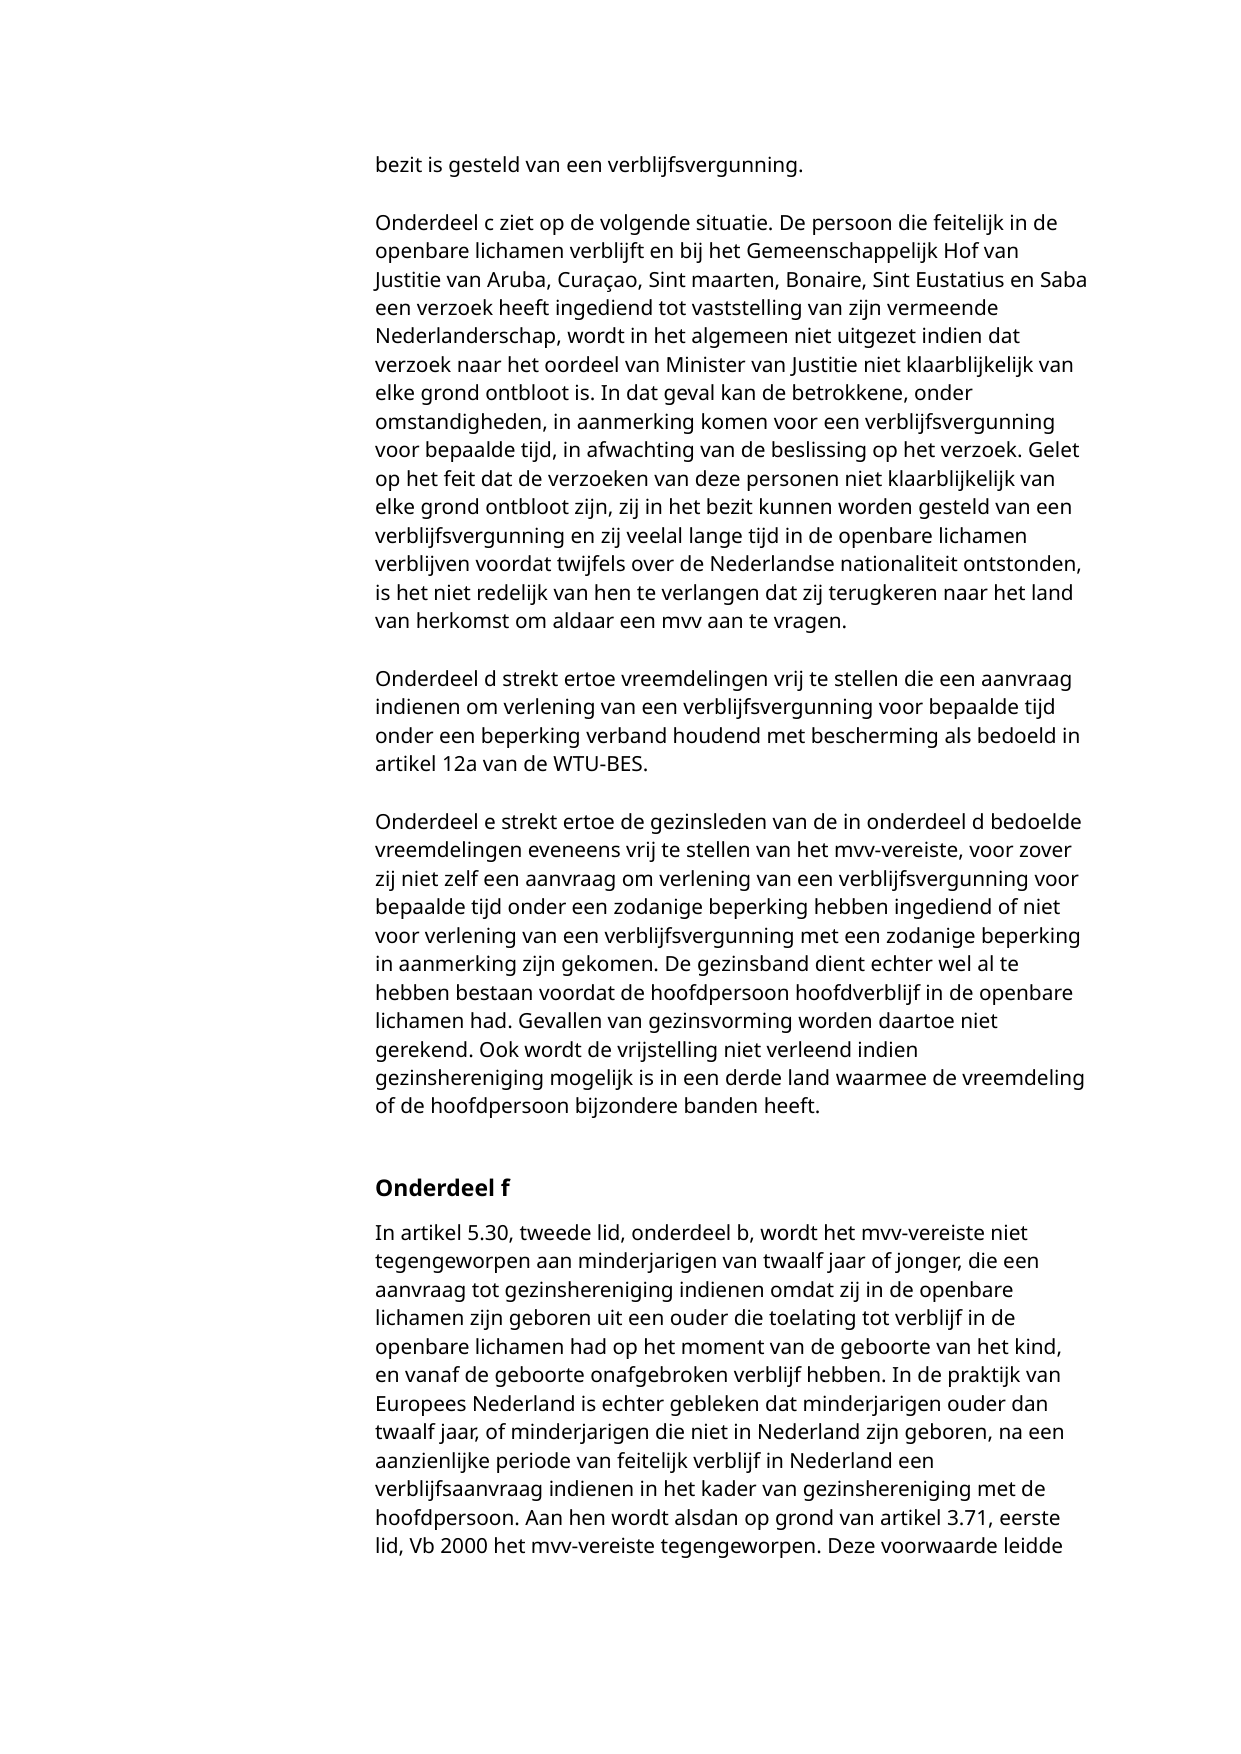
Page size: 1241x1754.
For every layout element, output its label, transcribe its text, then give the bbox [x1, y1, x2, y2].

subtitle Onderdeel f [375, 1172, 1090, 1203]
text Onderdeel d strekt ertoe vreemdelingen vrij te stellen die een aanvraag indienen om verlening van een verblijfsvergunning voor bepaalde tijd onder een beperking verband houdend met bescherming als bedoeld in artikel 12a van de WTU-BES. [375, 664, 1090, 778]
text bezit is gesteld van een verblijfsvergunning. [375, 150, 1090, 178]
text Onderdeel e strekt ertoe de gezinsleden van de in onderdeel d bedoelde vreemdelingen eveneens vrij te stellen van het mvv-vereiste, voor zover zij niet zelf een aanvraag om verlening van een verblijfsvergunning voor bepaalde tijd onder een zodanige beperking hebben ingediend of niet voor verlening van een verblijfsvergunning met een zodanige beperking in aanmerking zijn gekomen. De gezinsband dient echter wel al te hebben bestaan voordat de hoofdpersoon hoofdverblijf in de openbare lichamen had. Gevallen van gezinsvorming worden daartoe niet gerekend. Ook wordt de vrijstelling niet verleend indien gezinshereniging mogelijk is in een derde land waarmee de vreemdeling of de hoofdpersoon bijzondere banden heeft. [375, 807, 1090, 1120]
text In artikel 5.30, tweede lid, onderdeel b, wordt het mvv-vereiste niet tegengeworpen aan minderjarigen van twaalf jaar of jonger, die een aanvraag tot gezinshereniging indienen omdat zij in de openbare lichamen zijn geboren uit een ouder die toelating tot verblijf in de openbare lichamen had op het moment van de geboorte van het kind, en vanaf de geboorte onafgebroken verblijf hebben. In de praktijk van Europees Nederland is echter gebleken dat minderjarigen ouder dan twaalf jaar, of minderjarigen die niet in Nederland zijn geboren, na een aanzienlijke periode van feitelijk verblijf in Nederland een verblijfsaanvraag indienen in het kader van gezinshereniging met de hoofdpersoon. Aan hen wordt alsdan op grond van artikel 3.71, eerste lid, Vb 2000 het mvv-vereiste tegengeworpen. Deze voorwaarde leidde [375, 1218, 1090, 1559]
text Onderdeel c ziet op de volgende situatie. De persoon die feitelijk in de openbare lichamen verblijft en bij het Gemeenschappelijk Hof van Justitie van Aruba, Curaçao, Sint maarten, Bonaire, Sint Eustatius en Saba een verzoek heeft ingediend tot vaststelling van zijn vermeende Nederlanderschap, wordt in het algemeen niet uitgezet indien dat verzoek naar het oordeel van Minister van Justitie niet klaarblijkelijk van elke grond ontbloot is. In dat geval kan de betrokkene, onder omstandigheden, in aanmerking komen voor een verblijfsvergunning voor bepaalde tijd, in afwachting van de beslissing op het verzoek. Gelet op het feit dat de verzoeken van deze personen niet klaarblijkelijk van elke grond ontbloot zijn, zij in het bezit kunnen worden gesteld van een verblijfsvergunning en zij veelal lange tijd in de openbare lichamen verblijven voordat twijfels over de Nederlandse nationaliteit ontstonden, is het niet redelijk van hen te verlangen dat zij terugkeren naar het land van herkomst om aldaar een mvv aan te vragen. [375, 208, 1090, 634]
